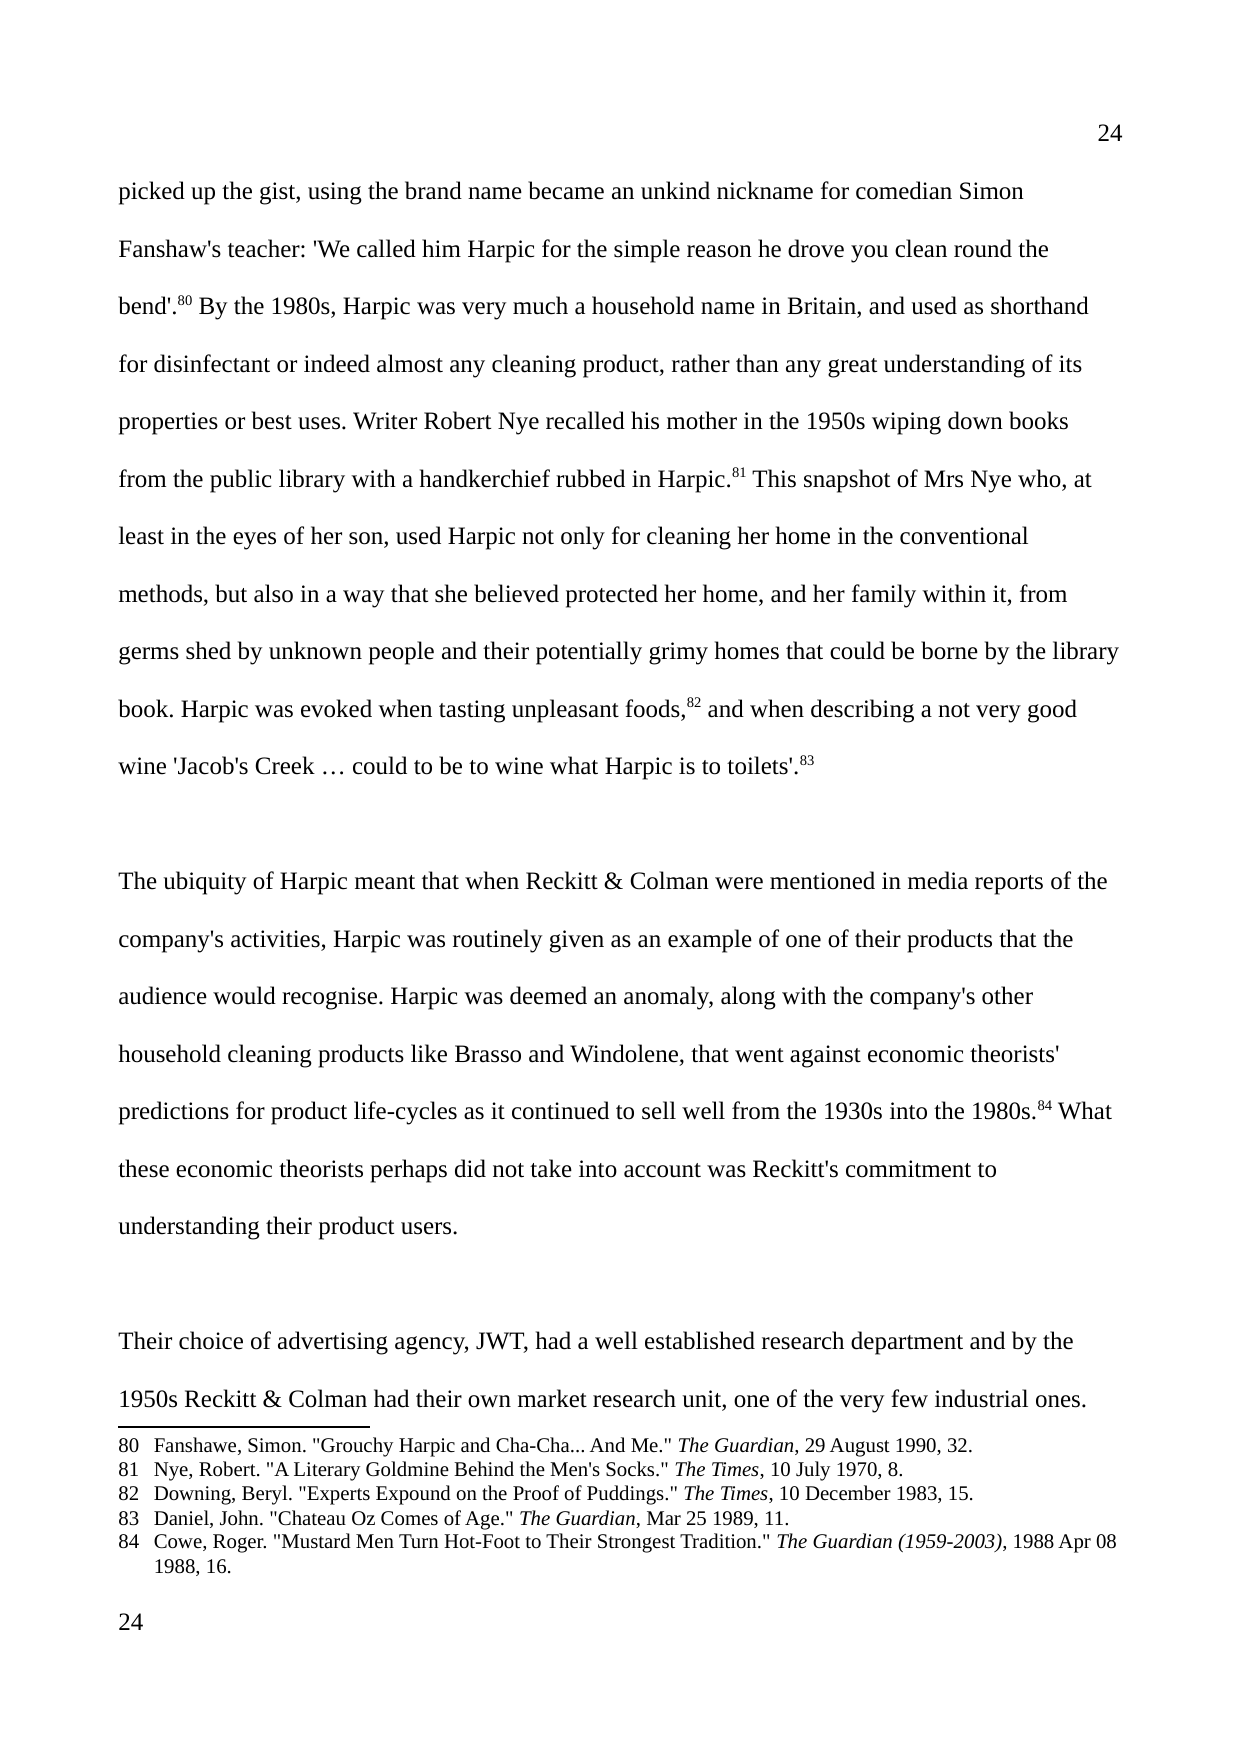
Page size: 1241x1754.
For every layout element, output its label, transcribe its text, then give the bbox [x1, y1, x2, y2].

text Daniel, John. "Chateau Oz Comes of Age." The Guardian, Mar 25 1989, 11. [118, 1505, 1122, 1529]
text The ubiquity of Harpic meant that when Reckitt & Colman were mentioned in media reports of the company's activities, Harpic was routinely given as an example of one of their products that the audience would recognise. Harpic was deemed an anomaly, along with the company's other household cleaning products like Brasso and Windolene, that went against economic theorists' predictions for product life-cycles as it continued to sell well from the 1930s into the 1980s. What these economic theorists perhaps did not take into account was Reckitt's commitment to understanding their product users. [118, 866, 1122, 1240]
text Their choice of advertising agency, JWT, had a well established research department and by the 1950s Reckitt & Colman had their own market research unit, one of the very few industrial ones. [118, 1326, 1122, 1413]
text Downing, Beryl. "Experts Expound on the Proof of Puddings." The Times, 10 December 1983, 15. [118, 1481, 1122, 1505]
text Cowe, Roger. "Mustard Men Turn Hot-Foot to Their Strongest Tradition." The Guardian (1959-2003), 1988 Apr 08 1988, 16. [118, 1529, 1122, 1578]
text picked up the gist, using the brand name became an unkind nickname for comedian Simon Fanshaw's teacher: 'We called him Harpic for the simple reason he drove you clean round the bend'. By the 1980s, Harpic was very much a household name in Britain, and used as shorthand for disinfectant or indeed almost any cleaning product, rather than any great understanding of its properties or best uses. Writer Robert Nye recalled his mother in the 1950s wiping down books from the public library with a handkerchief rubbed in Harpic. This snapshot of Mrs Nye who, at least in the eyes of her son, used Harpic not only for cleaning her home in the conventional methods, but also in a way that she believed protected her home, and her family within it, from germs shed by unknown people and their potentially grimy homes that could be borne by the library book. Harpic was evoked when tasting unpleasant foods, and when describing a not very good wine 'Jacob's Creek … could to be to wine what Harpic is to toilets'. [118, 176, 1122, 780]
text Nye, Robert. "A Literary Goldmine Behind the Men's Socks." The Times, 10 July 1970, 8. [118, 1457, 1122, 1481]
text Fanshawe, Simon. "Grouchy Harpic and Cha-Cha... And Me." The Guardian, 29 August 1990, 32. [118, 1433, 1122, 1457]
